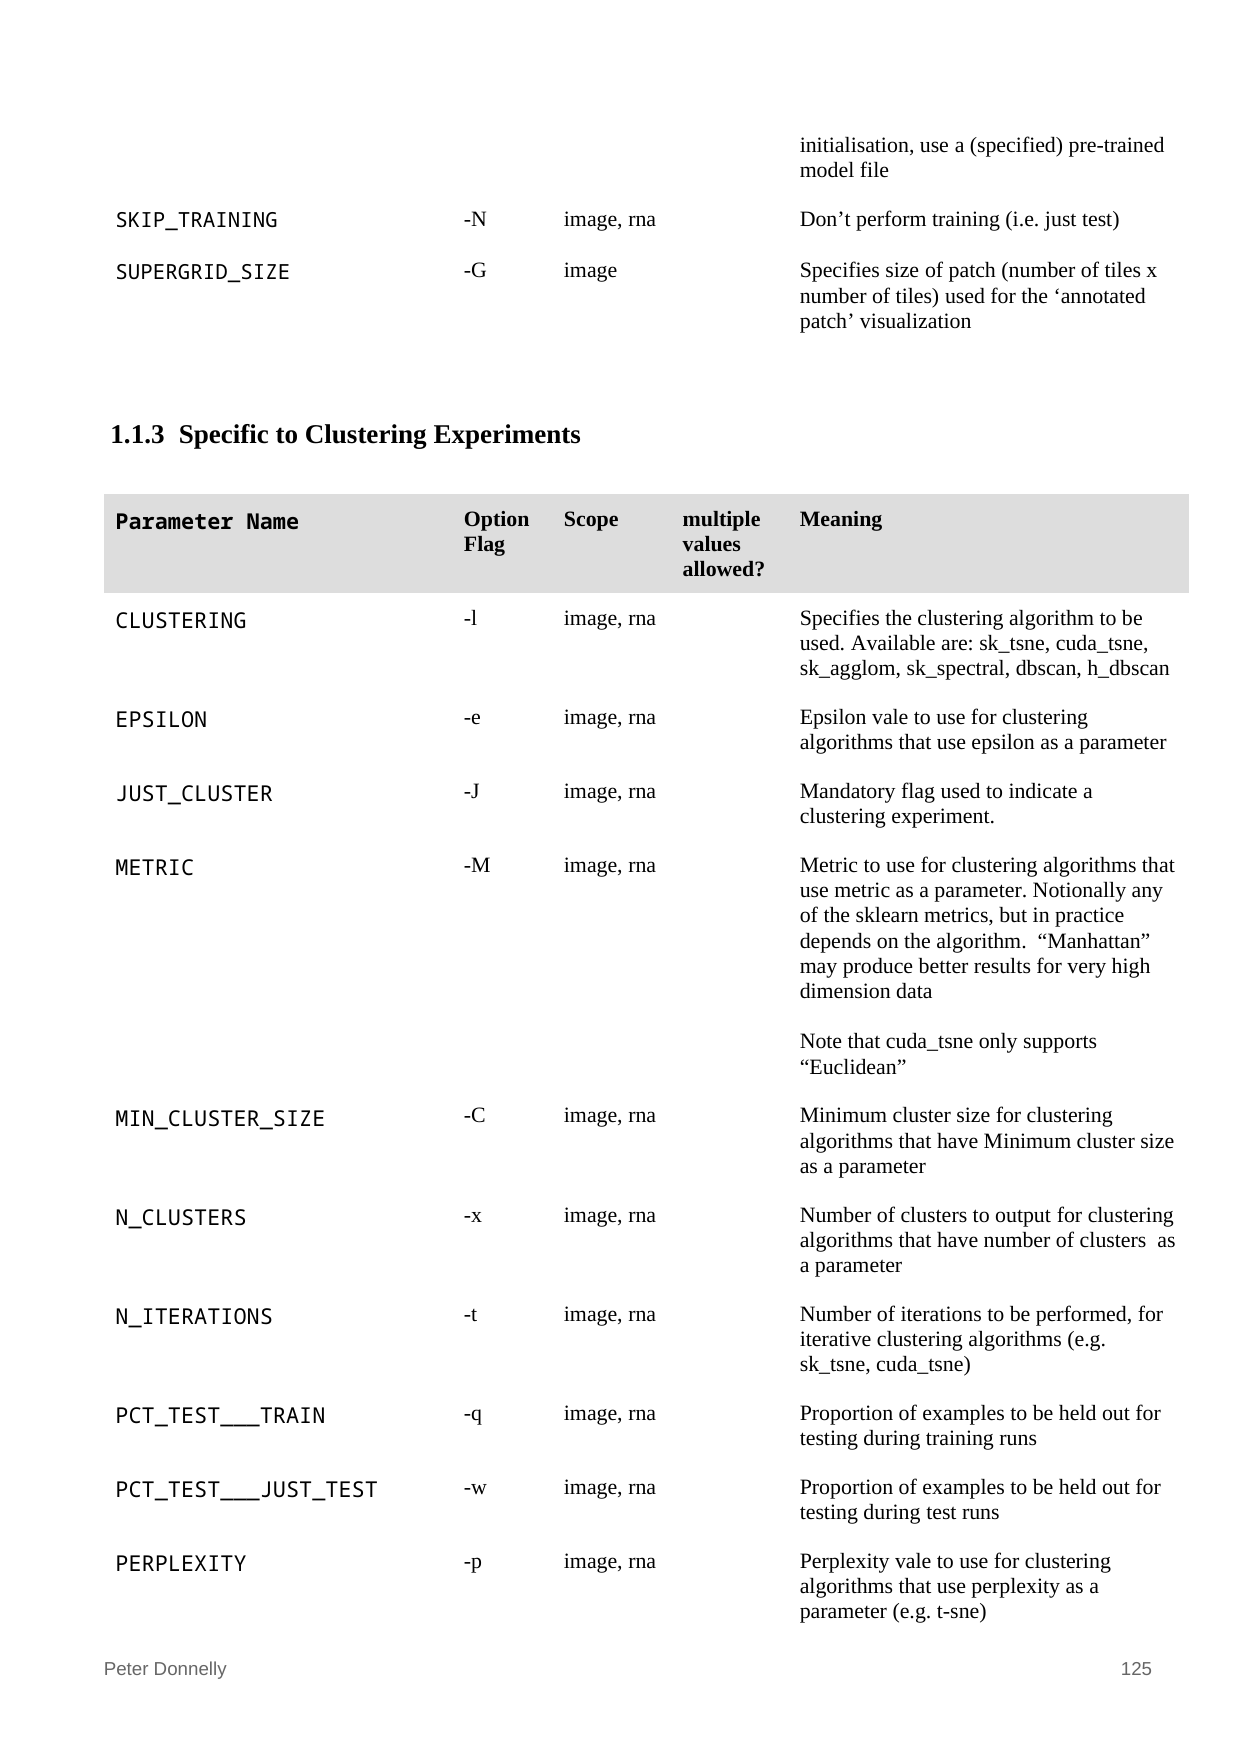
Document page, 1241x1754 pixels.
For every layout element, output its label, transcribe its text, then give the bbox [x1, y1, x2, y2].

table_cell Specifies size of patch (number of tiles x number of tiles) used for the ‘annotated patch’ visualization [788, 246, 1189, 345]
table_cell image, rna [552, 1462, 671, 1536]
table_cell PCT_TEST___JUST_TEST [104, 1462, 452, 1536]
table_cell [671, 120, 788, 194]
table_cell image [552, 246, 671, 345]
subtitle Specific to Clustering Experiments [103, 419, 1146, 450]
table_cell -M [452, 840, 552, 1091]
table_header Parameter Name [104, 494, 452, 593]
table_header multiple values allowed? [671, 494, 788, 593]
table_cell -q [452, 1388, 552, 1462]
table_cell Don’t perform training (i.e. just test) [788, 194, 1189, 246]
table_cell image, rna [552, 766, 671, 840]
table_cell Specifies the clustering algorithm to be used. Available are: sk_tsne, cuda_tsne, sk_agglom, sk_spectral, dbscan, h_dbscan [788, 593, 1189, 692]
table_cell -l [452, 593, 552, 692]
table_cell PERPLEXITY [104, 1536, 452, 1635]
table_cell Proportion of examples to be held out for testing during training runs [788, 1388, 1189, 1462]
table_cell [671, 194, 788, 246]
table_cell Number of clusters to output for clustering algorithms that have number of clusters as a parameter [788, 1190, 1189, 1289]
table_cell N_CLUSTERS [104, 1190, 452, 1289]
table_cell [671, 246, 788, 345]
table_cell image, rna [552, 194, 671, 246]
table_cell [671, 1536, 788, 1635]
table_cell Epsilon vale to use for clustering algorithms that use epsilon as a parameter [788, 693, 1189, 766]
table_cell -N [452, 194, 552, 246]
table_cell Minimum cluster size for clustering algorithms that have Minimum cluster size as a parameter [788, 1091, 1189, 1190]
table_cell [671, 1190, 788, 1289]
table_cell image, rna [552, 1388, 671, 1462]
table_cell JUST_CLUSTER [104, 766, 452, 840]
table_cell -G [452, 246, 552, 345]
table_cell [671, 766, 788, 840]
table_cell [104, 120, 452, 194]
table_cell image, rna [552, 840, 671, 1091]
table_cell image, rna [552, 1289, 671, 1388]
table_cell Proportion of examples to be held out for testing during test runs [788, 1462, 1189, 1536]
table_cell N_ITERATIONS [104, 1289, 452, 1388]
table_cell SUPERGRID_SIZE [104, 246, 452, 345]
table_cell -J [452, 766, 552, 840]
table_cell [671, 1091, 788, 1190]
table_cell image, rna [552, 1091, 671, 1190]
table_cell Number of iterations to be performed, for iterative clustering algorithms (e.g. sk_tsne, cuda_tsne) [788, 1289, 1189, 1388]
table_cell initialisation, use a (specified) pre-trained model file [788, 120, 1189, 194]
table_cell image, rna [552, 1536, 671, 1635]
table_cell [552, 120, 671, 194]
table_header Scope [552, 494, 671, 593]
table_cell image, rna [552, 593, 671, 692]
table_cell image, rna [552, 693, 671, 766]
table_cell Perplexity vale to use for clustering algorithms that use perplexity as a parameter (e.g. t-sne) [788, 1536, 1189, 1635]
table_cell [452, 120, 552, 194]
table_cell [671, 593, 788, 692]
table_cell [671, 840, 788, 1091]
table_cell -w [452, 1462, 552, 1536]
table_cell METRIC [104, 840, 452, 1091]
table_cell image, rna [552, 1190, 671, 1289]
table_cell MIN_CLUSTER_SIZE [104, 1091, 452, 1190]
table_cell SKIP_TRAINING [104, 194, 452, 246]
table_cell -t [452, 1289, 552, 1388]
table_cell PCT_TEST___TRAIN [104, 1388, 452, 1462]
table_header Option Flag [452, 494, 552, 593]
table_cell [671, 693, 788, 766]
table_cell EPSILON [104, 693, 452, 766]
table_cell CLUSTERING [104, 593, 452, 692]
table_cell Mandatory flag used to indicate a clustering experiment. [788, 766, 1189, 840]
table_cell -e [452, 693, 552, 766]
table_cell Metric to use for clustering algorithms that use metric as a parameter. Notionally any of the sklearn metrics, but in practice depends on the algorithm. “Manhattan” may produce better results for very high dimension data Note that cuda_tsne only supports “Euclidean” [788, 840, 1189, 1091]
table_cell [671, 1388, 788, 1462]
table_cell -C [452, 1091, 552, 1190]
table_cell -x [452, 1190, 552, 1289]
table_cell [671, 1289, 788, 1388]
table_cell [671, 1462, 788, 1536]
table_header Meaning [788, 494, 1189, 593]
table_cell -p [452, 1536, 552, 1635]
